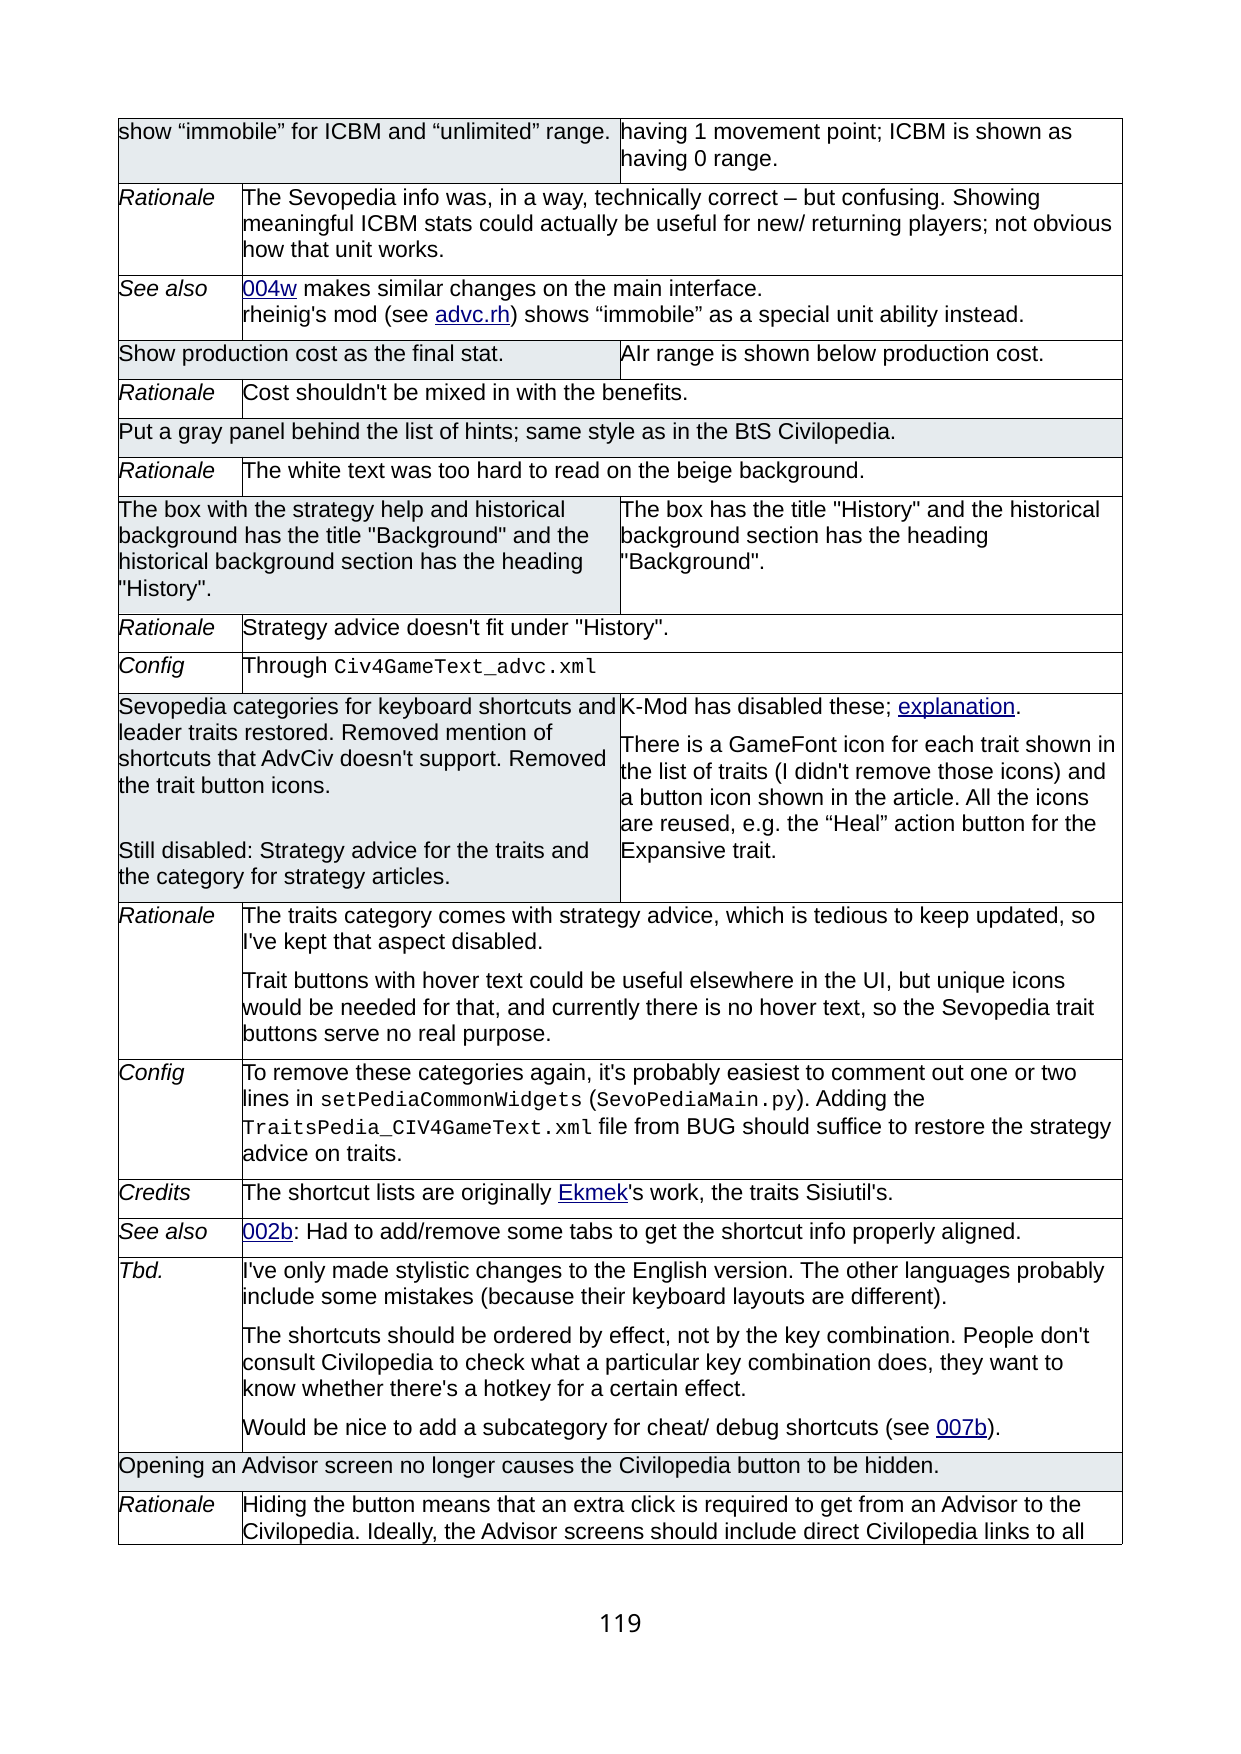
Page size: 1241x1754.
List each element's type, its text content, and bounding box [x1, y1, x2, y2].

table_cell The Sevopedia info was, in a way, technically correct – but confusing. Showing meaningful ICBM stats could actually be useful for new/ returning players; not obvious how that unit works. [243, 184, 1122, 275]
table_cell Rationale [119, 615, 242, 652]
table_cell To remove these categories again, it's probably easiest to comment out one or two lines in setPediaCommonWidgets (SevoPediaMain.py). Adding the TraitsPedia_CIV4GameText.xml file from BUG should suffice to restore the strategy advice on traits. [243, 1060, 1122, 1179]
table_cell Opening an Advisor screen no longer causes the Civilopedia button to be hidden. [119, 1453, 1122, 1491]
table_cell having 1 movement point; ICBM is shown as having 0 range. [621, 119, 1122, 183]
table_cell Rationale [119, 380, 242, 418]
table_cell Through Civ4GameText_advc.xml [243, 653, 1122, 692]
table_cell The shortcut lists are originally Ekmek's work, the traits Sisiutil's. [243, 1180, 1122, 1218]
table_cell Config [119, 653, 242, 692]
table_cell Tbd. [119, 1258, 242, 1452]
table_cell 004w makes similar changes on the main interface. rheinig's mod (see advc.rh) shows “immobile” as a special unit ability instead. [243, 276, 1122, 340]
table_cell See also [119, 1219, 242, 1257]
table_cell The box has the title "History" and the historical background section has the heading "Background". [621, 497, 1122, 613]
table_cell The traits category comes with strategy advice, which is tedious to keep updated, so I've kept that aspect disabled. Trait buttons with hover text could be useful elsewhere in the UI, but unique icons would be needed for that, and currently there is no hover text, so the Sevopedia trait buttons serve no real purpose. [243, 903, 1122, 1058]
table_cell The white text was too hard to read on the beige background. [243, 458, 1122, 496]
table_cell Put a gray panel behind the list of hints; same style as in the BtS Civilopedia. [119, 419, 1122, 457]
table_cell AIr range is shown below production cost. [621, 341, 1122, 379]
table_cell Config [119, 1060, 242, 1179]
table_cell The box with the strategy help and historical background has the title "Background" and the historical background section has the heading "History". [119, 497, 620, 613]
table_cell See also [119, 276, 242, 340]
table_cell Cost shouldn't be mixed in with the benefits. [243, 380, 1122, 418]
table_cell K-Mod has disabled these; explanation. There is a GameFont icon for each trait shown in the list of traits (I didn't remove those icons) and a button icon shown in the article. All the icons are reused, e.g. the “Heal” action button for the Expansive trait. [621, 694, 1122, 902]
table_cell 002b: Had to add/remove some tabs to get the shortcut info properly aligned. [243, 1219, 1122, 1257]
table_cell Strategy advice doesn't fit under "History". [243, 615, 1122, 652]
table_cell Show production cost as the final stat. [119, 341, 620, 379]
table_cell Rationale [119, 458, 242, 496]
table_cell Credits [119, 1180, 242, 1218]
table_cell Rationale [119, 1492, 242, 1544]
table_cell Sevopedia categories for keyboard shortcuts and leader traits restored. Removed mention of shortcuts that AdvCiv doesn't support. Removed the trait button icons. Still disabled: Strategy advice for the traits and the category for strategy articles. [119, 694, 620, 902]
table_cell Rationale [119, 903, 242, 1058]
table_cell I've only made stylistic changes to the English version. The other languages probably include some mistakes (because their keyboard layouts are different). The shortcuts should be ordered by effect, not by the key combination. People don't consult Civilopedia to check what a particular key combination does, they want to know whether there's a hotkey for a certain effect. Would be nice to add a subcategory for cheat/ debug shortcuts (see 007b). [243, 1258, 1122, 1452]
table_cell Rationale [119, 184, 242, 275]
table_cell show “immobile” for ICBM and “unlimited” range. [119, 119, 620, 183]
table_cell Hiding the button means that an extra click is required to get from an Advisor to the Civilopedia. Ideally, the Advisor screens should include direct Civilopedia links to all [243, 1492, 1122, 1544]
